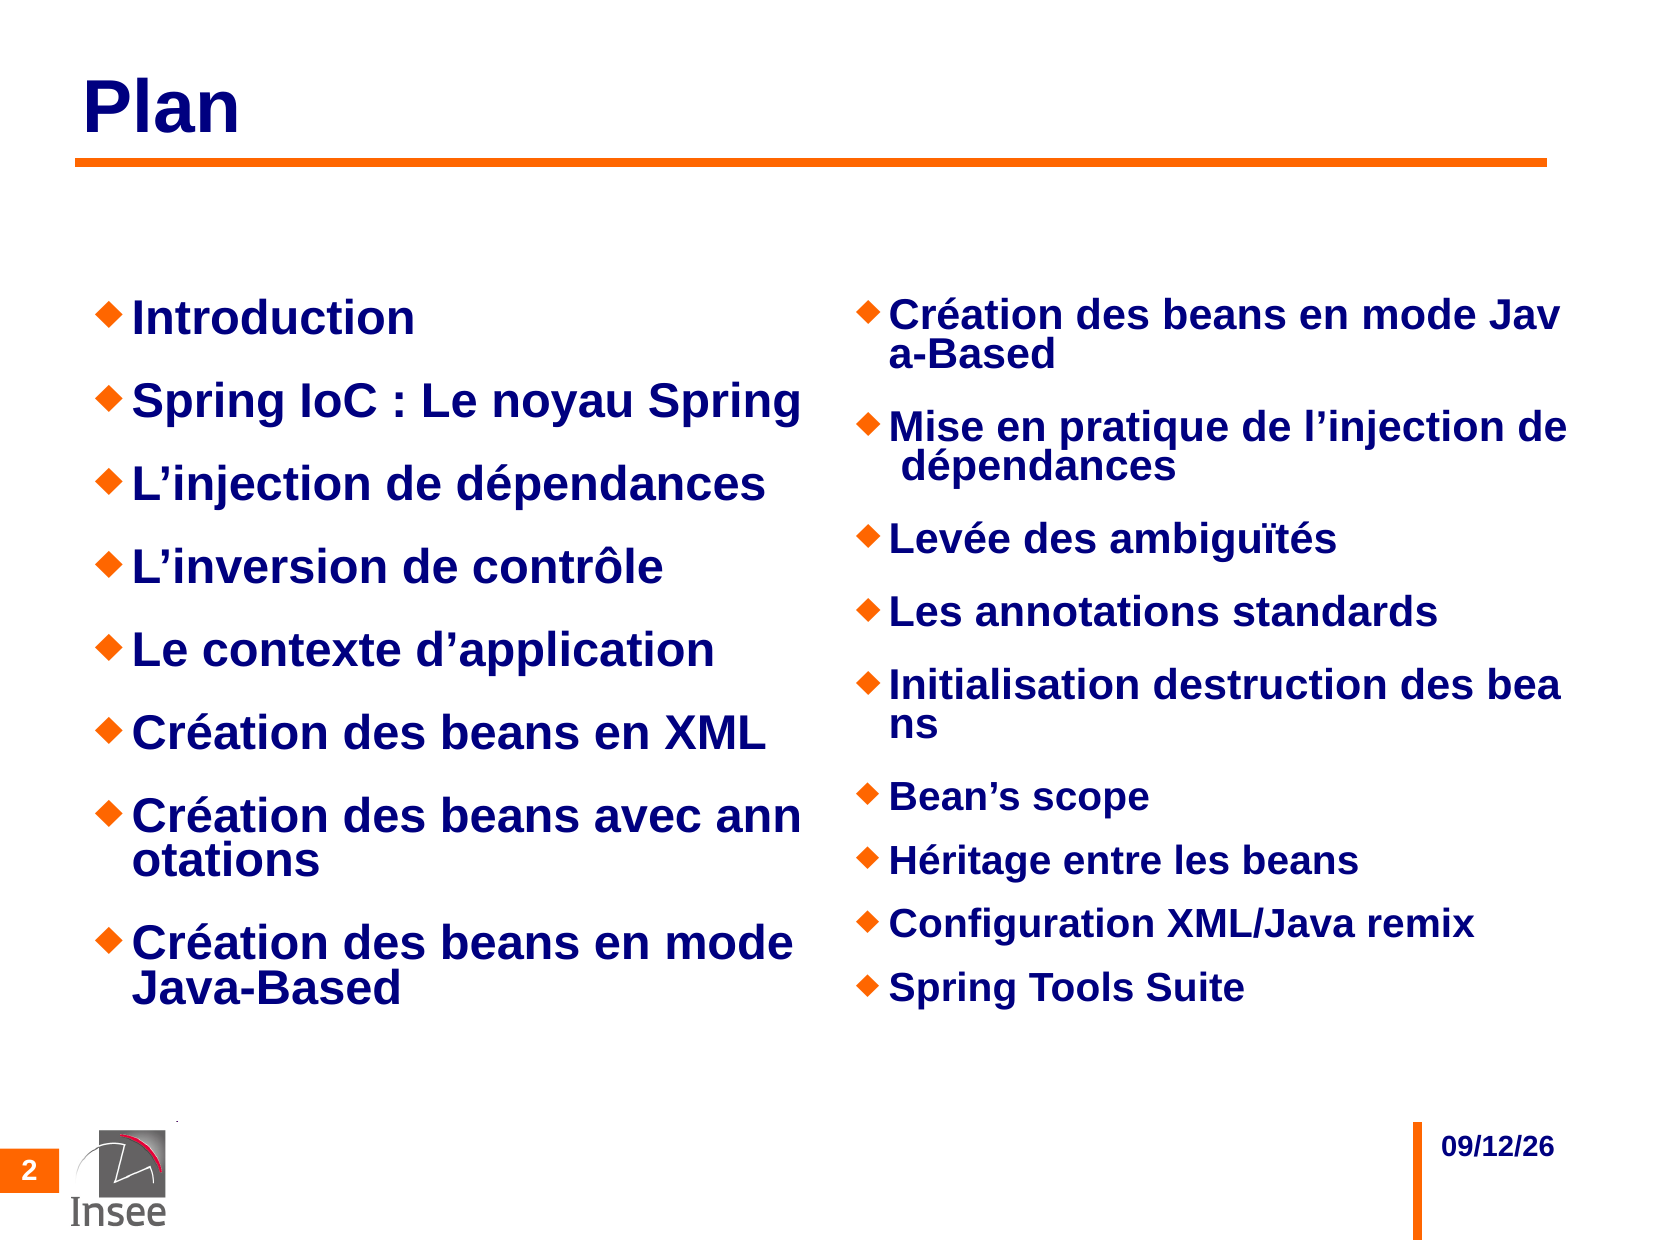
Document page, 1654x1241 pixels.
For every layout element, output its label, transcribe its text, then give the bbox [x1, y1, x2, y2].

list Introduction Spring IoC : Le noyau Spring L’injection de dépendances L’inversion de contrôle Le contexte d’application Création des beans en XML Création des beans avec annotations Création des beans en mode Java-Based [82, 290, 809, 934]
list Création des beans en mode Java-Based Mise en pratique de l’injection de dépendances Levée des ambiguïtés Les annotations standards Initialisation destruction des beans Bean’s scope Héritage entre les beans Configuration XML/Java remix Spring Tools Suite [845, 290, 1572, 898]
title Plan [82, 49, 1619, 163]
picture [62, 1121, 178, 1241]
